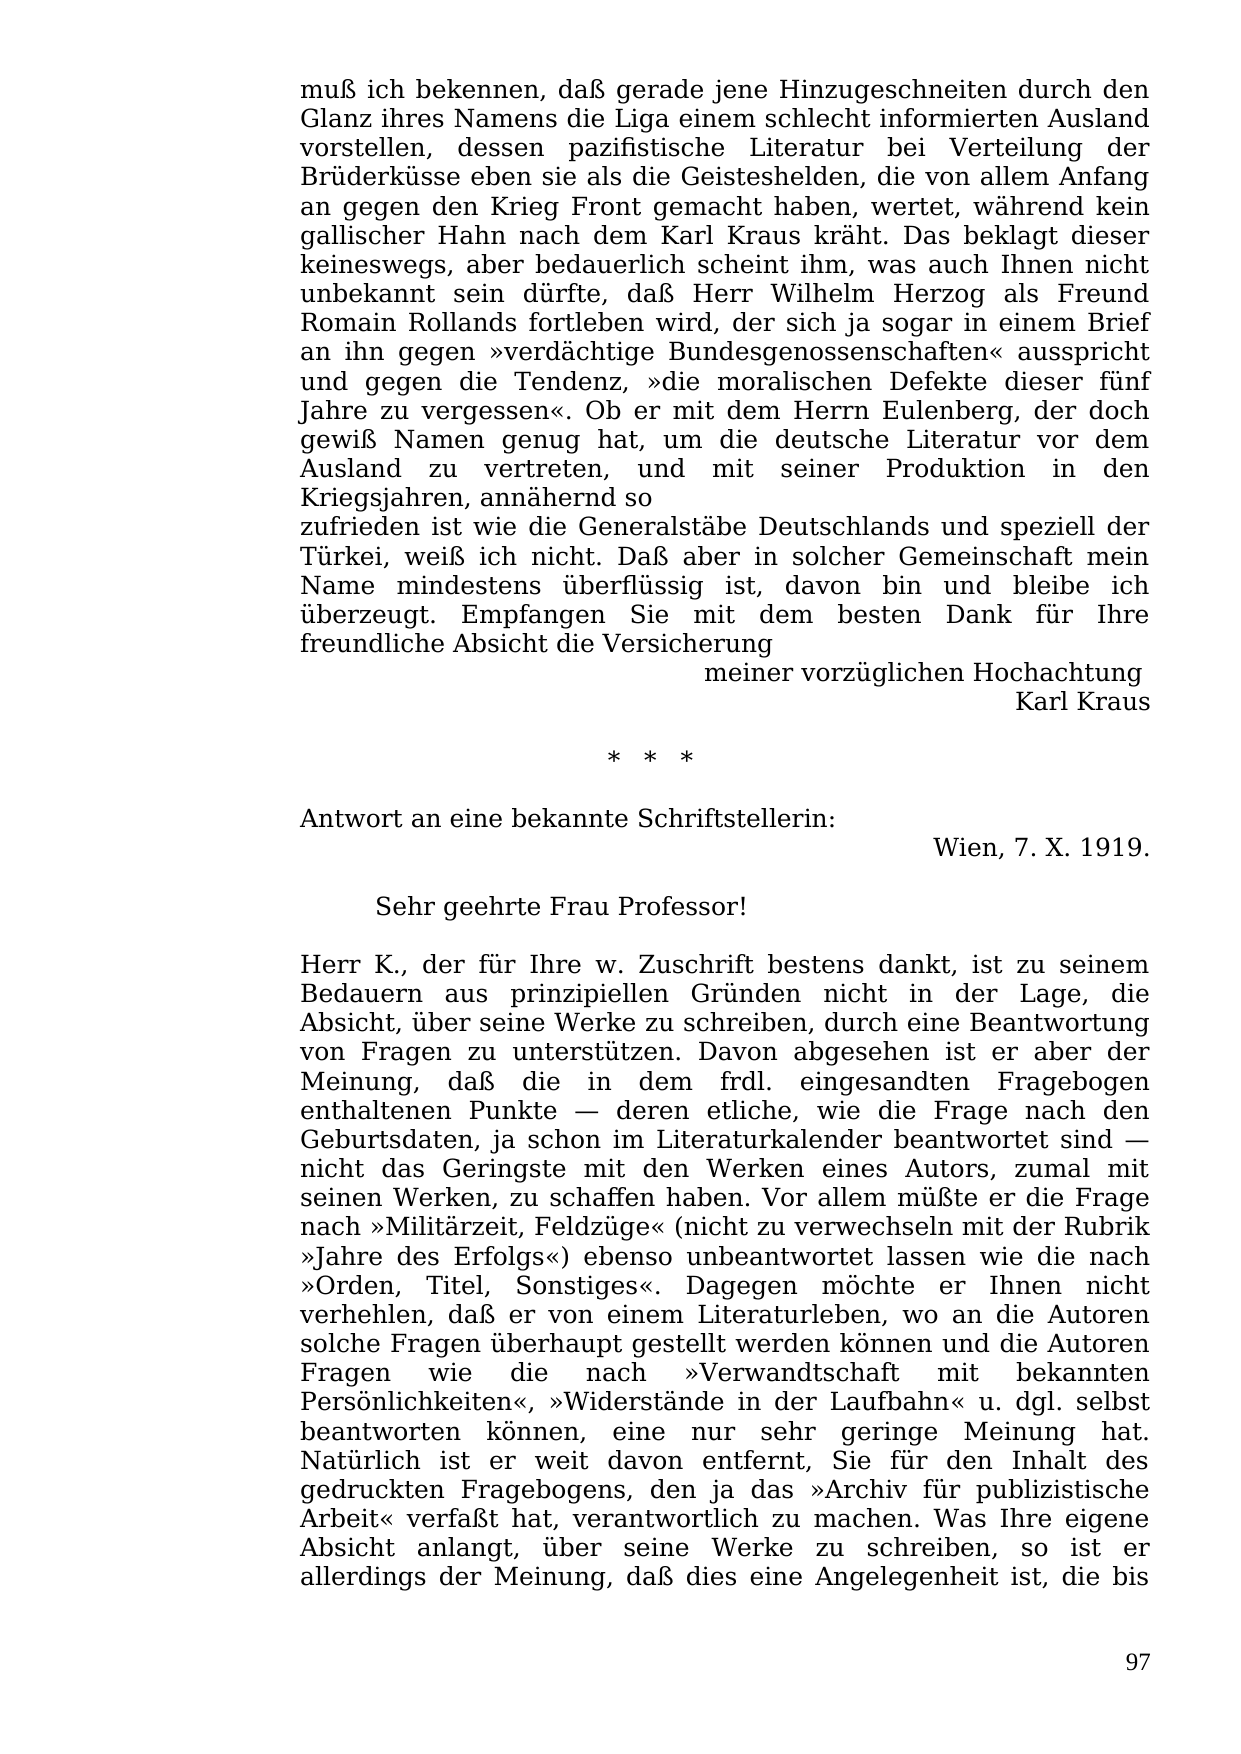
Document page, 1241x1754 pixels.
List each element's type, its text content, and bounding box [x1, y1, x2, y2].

text zufrieden ist wie die Generalstäbe Deutschlands und speziell der Türkei, weiß ich nicht. Daß aber in solcher Gemeinschaft mein Name mindestens überflüssig ist, davon bin und bleibe ich überzeugt. Empfangen Sie mit dem besten Dank für Ihre freundliche Absicht die Versicherung [300, 512, 1151, 658]
text muß ich bekennen, daß gerade jene Hinzugeschneiten durch den Glanz ihres Namens die Liga einem schlecht informierten Ausland vorstellen, dessen pazifistische Literatur bei Verteilung der Brüderküsse eben sie als die Geisteshelden, die von allem Anfang an gegen den Krieg Front gemacht haben, wertet, während kein gallischer Hahn nach dem Karl Kraus kräht. Das beklagt dieser keineswegs, aber bedauerlich scheint ihm, was auch Ihnen nicht unbekannt sein dürfte, daß Herr Wilhelm Herzog als Freund Romain Rollands fortleben wird, der sich ja sogar in einem Brief an ihn gegen »verdächtige Bundesgenossenschaften« ausspricht und gegen die Tendenz, »die moralischen Defekte dieser fünf Jahre zu vergessen«. Ob er mit dem Herrn Eulenberg, der doch gewiß Namen genug hat, um die deutsche Literatur vor dem Ausland zu vertreten, und mit seiner Produktion in den Kriegsjahren, annähernd so [300, 75, 1151, 512]
text Karl Kraus [300, 687, 1151, 717]
text Antwort an eine bekannte Schriftstellerin: [300, 804, 1151, 833]
text Herr K., der für Ihre w. Zuschrift bestens dankt, ist zu seinem Bedauern aus prinzipiellen Gründen nicht in der Lage, die Absicht, über seine Werke zu schreiben, durch eine Beantwortung von Fragen zu unterstützen. Davon abgesehen ist er aber der Meinung, daß die in dem frdl. eingesandten Fragebogen enthaltenen Punkte — deren etliche, wie die Frage nach den Geburtsdaten, ja schon im Literaturkalender beantwortet sind — nicht das Geringste mit den Werken eines Autors, zumal mit seinen Werken, zu schaffen haben. Vor allem müßte er die Frage nach »Militärzeit, Feldzüge« (nicht zu verwechseln mit der Rubrik »Jahre des Erfolgs«) ebenso unbeantwortet lassen wie die nach »Orden, Titel, Sonstiges«. Dagegen möchte er Ihnen nicht verhehlen, daß er von einem Literaturleben, wo an die Autoren solche Fragen überhaupt gestellt werden können und die Autoren Fragen wie die nach »Verwandtschaft mit bekannten Persönlichkeiten«, »Widerstände in der Laufbahn« u. dgl. selbst beantworten können, eine nur sehr geringe Meinung hat. Natürlich ist er weit davon entfernt, Sie für den Inhalt des gedruckten Fragebogens, den ja das »Archiv für publizistische Arbeit« verfaßt hat, verantwortlich zu machen. Was Ihre eigene Absicht anlangt, über seine Werke zu schreiben, so ist er allerdings der Meinung, daß dies eine Angelegenheit ist, die bis [300, 950, 1151, 1592]
text Wien, 7. X. 1919. [300, 833, 1151, 862]
text * * * [150, 746, 1151, 775]
text Sehr geehrte Frau Professor! [300, 892, 1151, 921]
text meiner vorzüglichen Hochachtung [300, 658, 1151, 687]
